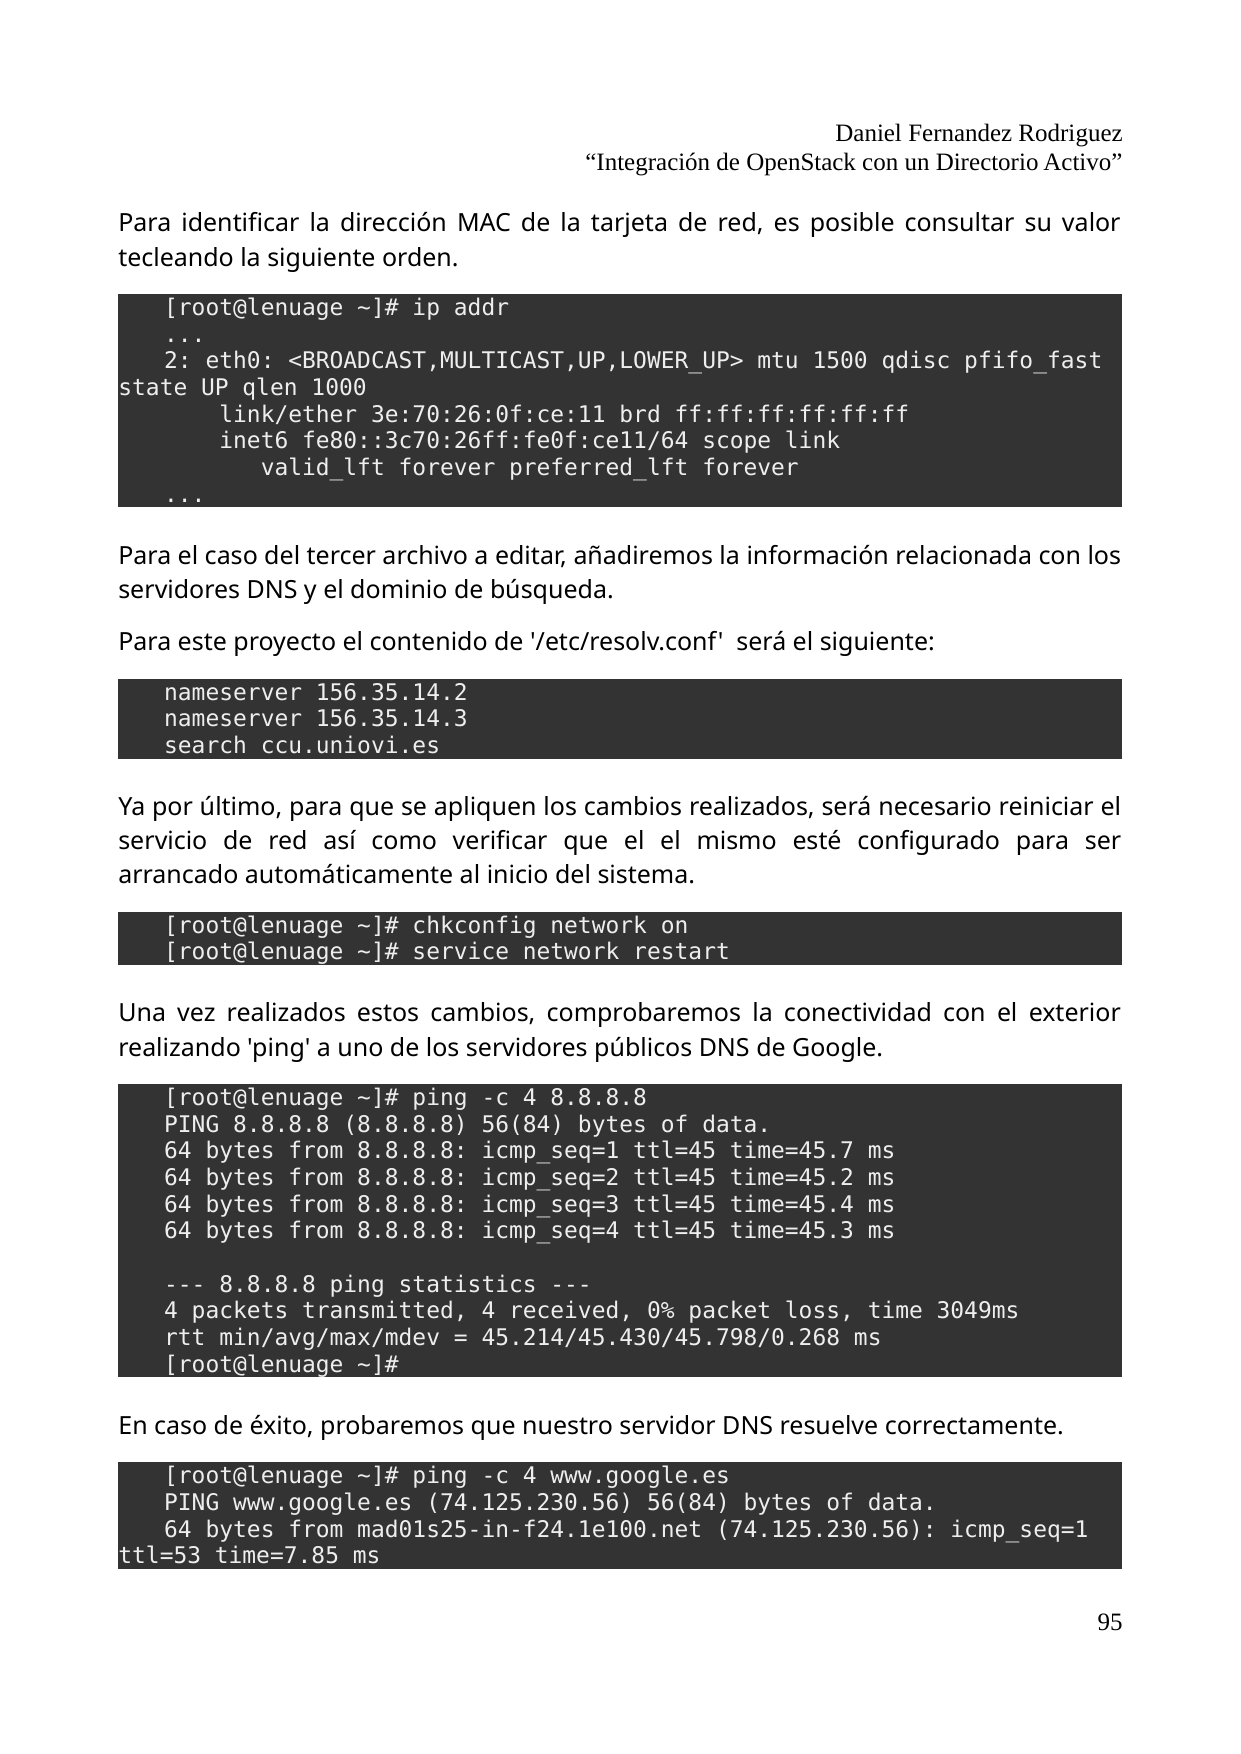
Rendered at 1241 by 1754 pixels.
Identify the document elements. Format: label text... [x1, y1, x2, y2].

text [root@lenuage ~]# ping -c 4 8.8.8.8 [118, 1084, 1122, 1111]
text Una vez realizados estos cambios, comprobaremos la conectividad con el exterior realizando 'ping' a uno de los servidores públicos DNS de Google. [118, 995, 1122, 1063]
text [root@lenuage ~]# chkconfig network on [118, 912, 1122, 938]
text nameserver 156.35.14.2 [118, 679, 1122, 705]
text search ccu.uniovi.es [118, 732, 1122, 759]
text PING www.google.es (74.125.230.56) 56(84) bytes of data. [118, 1489, 1122, 1516]
text 64 bytes from mad01s25-in-f24.1e100.net (74.125.230.56): icmp_seq=1 ttl=53 time=7.85 ms [118, 1516, 1122, 1569]
text --- 8.8.8.8 ping statistics --- [118, 1271, 1122, 1297]
text 64 bytes from 8.8.8.8: icmp_seq=3 ttl=45 time=45.4 ms [118, 1191, 1122, 1217]
text [root@lenuage ~]# service network restart [118, 938, 1122, 965]
text [root@lenuage ~]# [118, 1351, 1122, 1377]
text ... [118, 481, 1122, 507]
text 64 bytes from 8.8.8.8: icmp_seq=4 ttl=45 time=45.3 ms [118, 1217, 1122, 1244]
text link/ether 3e:70:26:0f:ce:11 brd ff:ff:ff:ff:ff:ff [118, 401, 1122, 427]
text 4 packets transmitted, 4 received, 0% packet loss, time 3049ms [118, 1297, 1122, 1324]
text En caso de éxito, probaremos que nuestro servidor DNS resuelve correctamente. [118, 1407, 1122, 1442]
text rtt min/avg/max/mdev = 45.214/45.430/45.798/0.268 ms [118, 1324, 1122, 1351]
text PING 8.8.8.8 (8.8.8.8) 56(84) bytes of data. [118, 1111, 1122, 1137]
text Ya por último, para que se apliquen los cambios realizados, será necesario reiniciar el servicio de red así como verificar que el el mismo esté configurado para ser arrancado automáticamente al inicio del sistema. [118, 789, 1122, 891]
text ... [118, 321, 1122, 347]
text Para el caso del tercer archivo a editar, añadiremos la información relacionada con los servidores DNS y el dominio de búsqueda. [118, 537, 1122, 606]
text Para identificar la dirección MAC de la tarjeta de red, es posible consultar su valor tecleando la siguiente orden. [118, 205, 1122, 273]
text valid_lft forever preferred_lft forever [118, 454, 1122, 481]
text nameserver 156.35.14.3 [118, 705, 1122, 732]
text 64 bytes from 8.8.8.8: icmp_seq=2 ttl=45 time=45.2 ms [118, 1164, 1122, 1191]
text 64 bytes from 8.8.8.8: icmp_seq=1 ttl=45 time=45.7 ms [118, 1137, 1122, 1164]
text [root@lenuage ~]# ip addr [118, 294, 1122, 321]
text Para este proyecto el contenido de '/etc/resolv.conf' será el siguiente: [118, 624, 1122, 658]
text 2: eth0: <BROADCAST,MULTICAST,UP,LOWER_UP> mtu 1500 qdisc pfifo_fast state UP qlen 1000 [118, 347, 1122, 401]
text inet6 fe80::3c70:26ff:fe0f:ce11/64 scope link [118, 427, 1122, 454]
text [root@lenuage ~]# ping -c 4 www.google.es [118, 1462, 1122, 1489]
